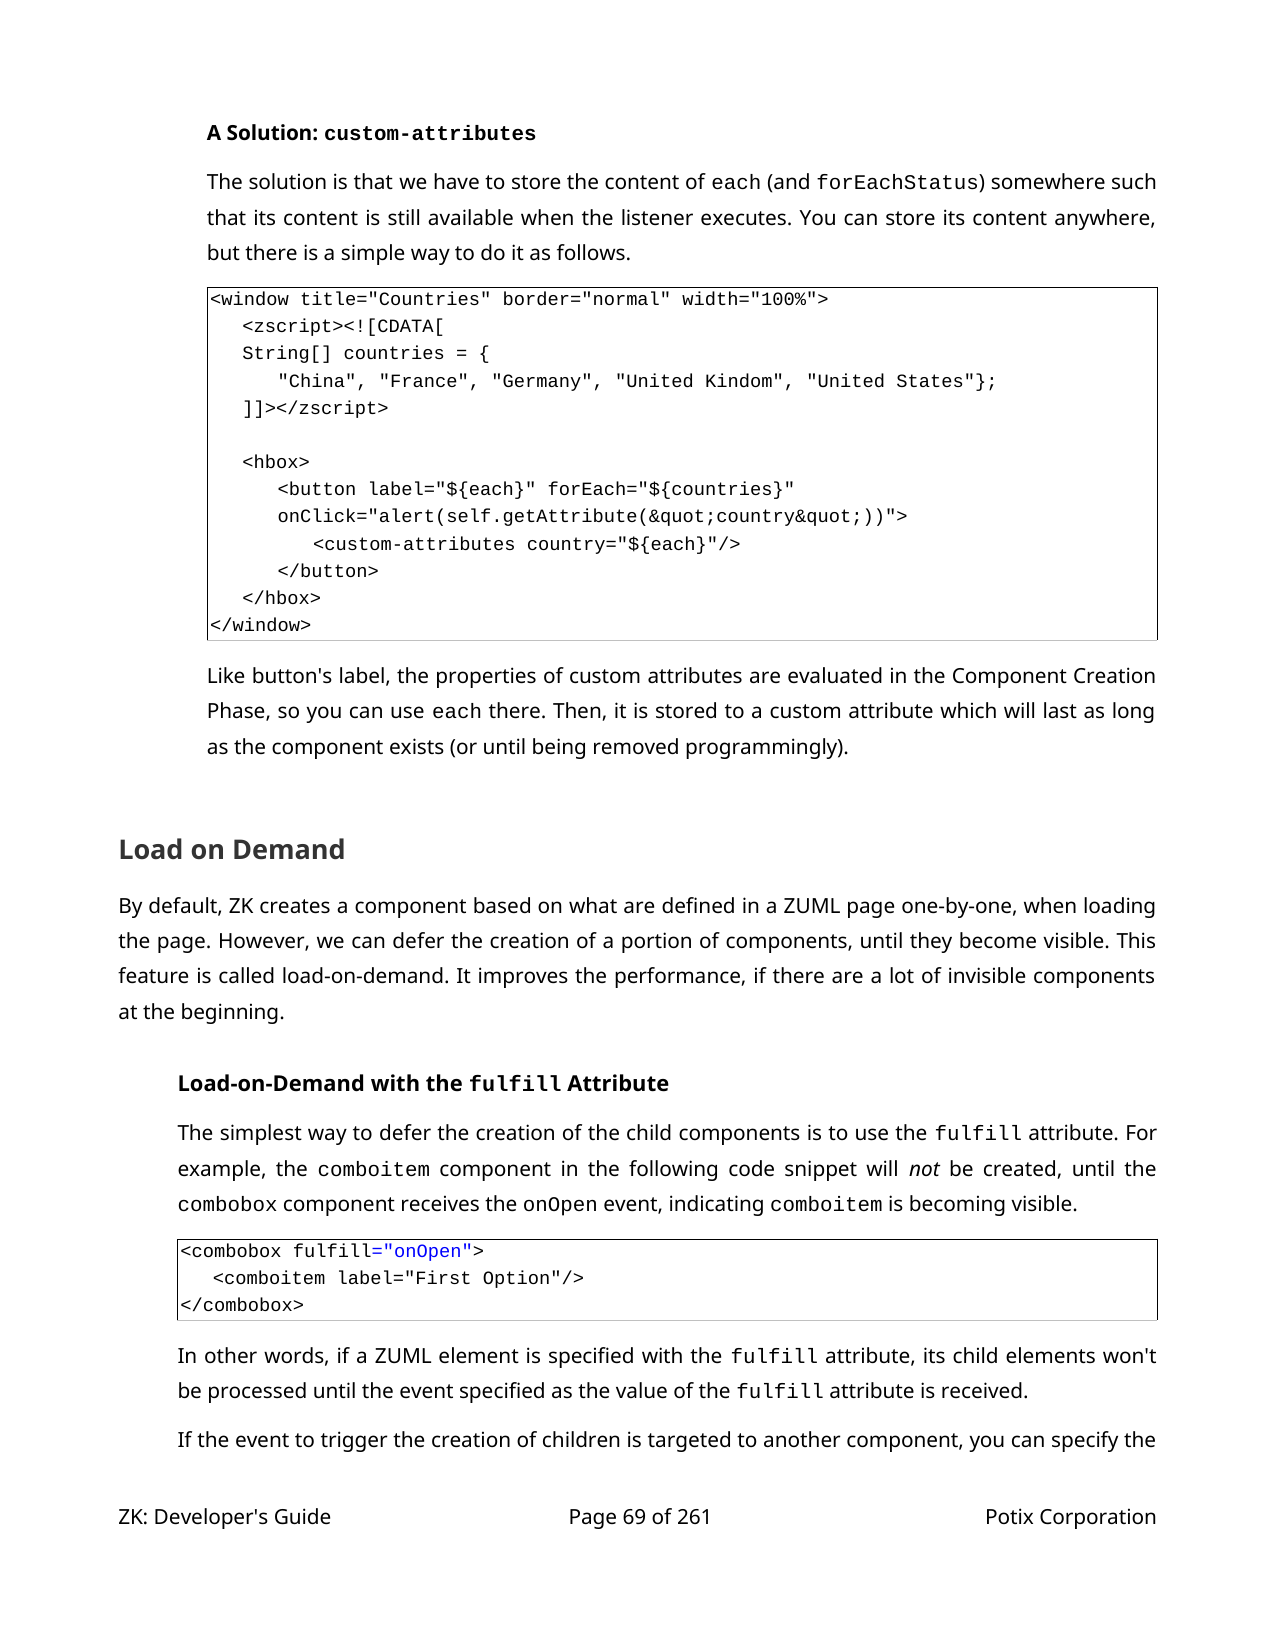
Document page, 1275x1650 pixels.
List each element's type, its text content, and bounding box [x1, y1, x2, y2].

text <comboitem label="First Option"/> [178, 1266, 1157, 1290]
text In other words, if a ZUML element is specified with the fulfill attribute, its child elements won't be processed until the event specified as the value of the fulfill attribute is received. [177, 1341, 1157, 1405]
text onClick="alert(self.getAttribute(&quot;country&quot;))"> [208, 504, 1157, 529]
text Like button's label, the properties of custom attributes are evaluated in the Component Creation Phase, so you can use each there. Then, it is stored to a custom attribute which will last as long as the component exists (or until being removed programmingly). [207, 661, 1157, 760]
text The solution is that we have to store the content of each (and forEachStatus) somewhere such that its content is still available when the listener executes. You can store its content anywhere, but there is a simple way to do it as follows. [207, 167, 1157, 266]
text The simplest way to defer the creation of the child components is to use the fulfill attribute. For example, the comboitem component in the following code snippet will not be created, until the combobox component receives the onOpen event, indicating comboitem is becoming visible. [177, 1118, 1157, 1218]
text "China", "France", "Germany", "United Kindom", "United States"}; [208, 368, 1157, 393]
subtitle A Solution: custom-attributes [207, 118, 1157, 147]
text <button label="${each}" forEach="${countries}" [208, 477, 1157, 501]
text </button> [208, 559, 1157, 583]
subtitle Load-on-Demand with the fulfill Attribute [177, 1068, 1157, 1098]
text If the event to trigger the creation of children is targeted to another component, you can specify the [177, 1426, 1157, 1454]
text String[] countries = { [208, 341, 1157, 366]
text <window title="Countries" border="normal" width="100%"> [208, 288, 1157, 311]
text ]]></zscript> [208, 396, 1157, 420]
text <combobox fulfill="onOpen"> [178, 1240, 1157, 1263]
text </hbox> [208, 586, 1157, 610]
subtitle Load on Demand [118, 831, 1157, 868]
text By default, ZK creates a component based on what are defined in a ZUML page one-by-one, when loading the page. However, we can defer the creation of a portion of components, until they become visible. This feature is called load-on-demand. It improves the performance, if there are a lot of invisible components at the beginning. [118, 891, 1157, 1025]
text <custom-attributes country="${each}"/> [208, 532, 1157, 556]
text <zscript><![CDATA[ [208, 314, 1157, 338]
text </window> [208, 613, 1157, 640]
text <hbox> [208, 450, 1157, 474]
text </combobox> [178, 1293, 1157, 1320]
